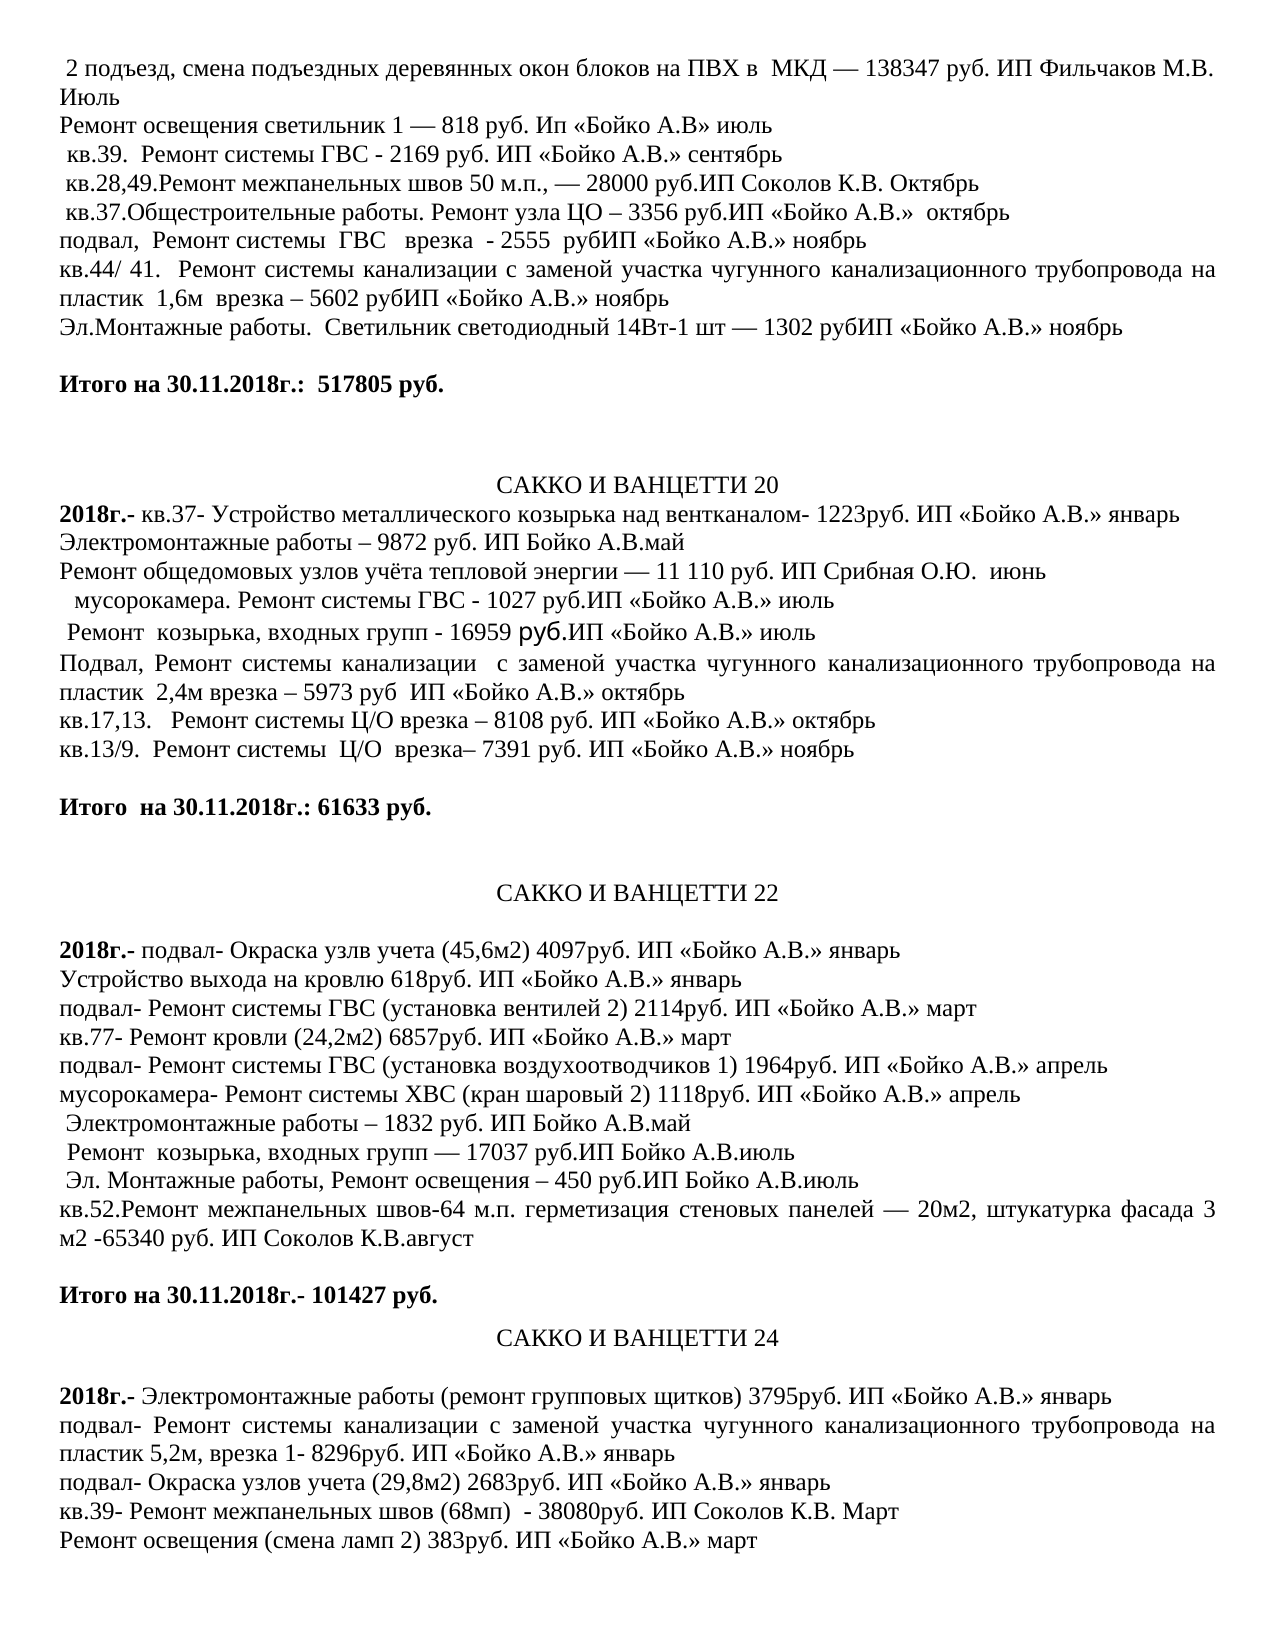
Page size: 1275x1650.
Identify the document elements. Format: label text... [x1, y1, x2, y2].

text подвал- Ремонт системы ГВС (установка воздухоотводчиков 1) 1964руб. ИП «Бойко А.В.» апрель [59, 1050, 1216, 1079]
text Ремонт козырька, входных групп — 17037 руб.ИП Бойко А.В.июль [59, 1137, 1216, 1165]
text Итого на 30.11.2018г.: 61633 руб. [59, 792, 1216, 820]
text мусорокамера. Ремонт системы ГВС - 1027 руб.ИП «Бойко А.В.» июль [59, 585, 1216, 614]
text Эл.Монтажные работы. Светильник светодиодный 14Вт-1 шт — 1302 рубИП «Бойко А.В.» ноябрь [59, 312, 1216, 341]
text Итого на 30.11.2018г.- 101427 руб. [59, 1280, 1216, 1309]
text кв.39. Ремонт системы ГВС - 2169 руб. ИП «Бойко А.В.» сентябрь [59, 139, 1216, 168]
text Ремонт освещения (смена ламп 2) 383руб. ИП «Бойко А.В.» март [59, 1525, 1216, 1553]
text 2018г.- Электромонтажные работы (ремонт групповых щитков) 3795руб. ИП «Бойко А.В.» январь [59, 1381, 1216, 1410]
text Ремонт освещения светильник 1 — 818 руб. Ип «Бойко А.В» июль [59, 111, 1216, 139]
text Электромонтажные работы – 1832 руб. ИП Бойко А.В.май [59, 1108, 1216, 1137]
text подвал- Ремонт системы канализации с заменой участка чугунного канализационного трубопровода на пластик 5,2м, врезка 1- 8296руб. ИП «Бойко А.В.» январь [59, 1410, 1216, 1467]
text Ремонт козырька, входных групп - 16959 руб.ИП «Бойко А.В.» июль [59, 614, 1216, 648]
text Электромонтажные работы – 9872 руб. ИП Бойко А.В.май [59, 527, 1216, 556]
text кв.13/9. Ремонт системы Ц/О врезка– 7391 руб. ИП «Бойко А.В.» ноябрь [59, 734, 1216, 763]
text кв.37.Общестроительные работы. Ремонт узла ЦО – 3356 руб.ИП «Бойко А.В.» октябрь [59, 197, 1216, 226]
text Итого на 30.11.2018г.: 517805 руб. [59, 369, 1216, 398]
text кв.39- Ремонт межпанельных швов (68мп) - 38080руб. ИП Соколов К.В. Март [59, 1496, 1216, 1525]
text подвал- Ремонт системы ГВС (установка вентилей 2) 2114руб. ИП «Бойко А.В.» март [59, 993, 1216, 1022]
text 2018г.- кв.37- Устройство металлического козырька над вентканалом- 1223руб. ИП «Бойко А.В.» январь [59, 499, 1216, 527]
text кв.44/ 41. Ремонт системы канализации с заменой участка чугунного канализационного трубопровода на пластик 1,6м врезка – 5602 рубИП «Бойко А.В.» ноябрь [59, 254, 1216, 312]
text САККО И ВАНЦЕТТИ 20 [59, 470, 1216, 499]
text кв.77- Ремонт кровли (24,2м2) 6857руб. ИП «Бойко А.В.» март [59, 1022, 1216, 1050]
text САККО И ВАНЦЕТТИ 24 [59, 1323, 1216, 1352]
text кв.52.Ремонт межпанельных швов-64 м.п. герметизация стеновых панелей — 20м2, штукатурка фасада 3 м2 -65340 руб. ИП Соколов К.В.август [59, 1194, 1216, 1252]
text 2018г.- подвал- Окраска узлв учета (45,6м2) 4097руб. ИП «Бойко А.В.» январь [59, 935, 1216, 964]
text мусорокамера- Ремонт системы ХВС (кран шаровый 2) 1118руб. ИП «Бойко А.В.» апрель [59, 1079, 1216, 1108]
text Устройство выхода на кровлю 618руб. ИП «Бойко А.В.» январь [59, 964, 1216, 993]
text кв.17,13. Ремонт системы Ц/О врезка – 8108 руб. ИП «Бойко А.В.» октябрь [59, 705, 1216, 734]
text САККО И ВАНЦЕТТИ 22 [59, 878, 1216, 907]
text Ремонт общедомовых узлов учёта тепловой энергии — 11 110 руб. ИП Срибная О.Ю. июнь [59, 556, 1216, 585]
text кв.28,49.Ремонт межпанельных швов 50 м.п., — 28000 руб.ИП Соколов К.В. Октябрь [59, 168, 1216, 197]
text подвал- Окраска узлов учета (29,8м2) 2683руб. ИП «Бойко А.В.» январь [59, 1467, 1216, 1496]
text 2 подъезд, смена подъездных деревянных окон блоков на ПВХ в МКД — 138347 руб. ИП Фильчаков М.В. Июль [59, 53, 1216, 111]
text Эл. Монтажные работы, Ремонт освещения – 450 руб.ИП Бойко А.В.июль [59, 1165, 1216, 1194]
text подвал, Ремонт системы ГВС врезка - 2555 рубИП «Бойко А.В.» ноябрь [59, 226, 1216, 254]
text Подвал, Ремонт системы канализации с заменой участка чугунного канализационного трубопровода на пластик 2,4м врезка – 5973 руб ИП «Бойко А.В.» октябрь [59, 648, 1216, 705]
